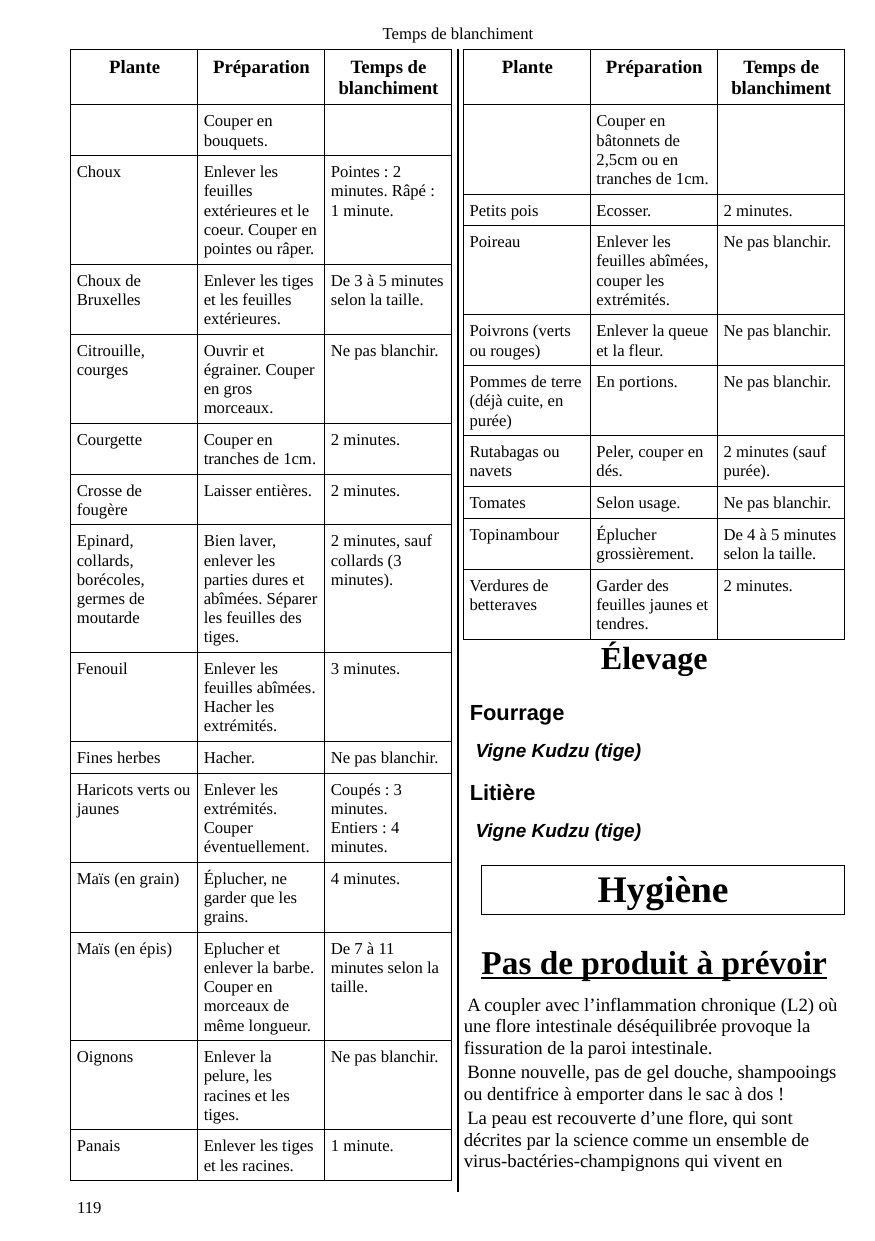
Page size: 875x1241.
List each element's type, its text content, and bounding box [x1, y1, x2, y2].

table_cell Ne pas blanchir. [718, 487, 844, 518]
table_cell 3 minutes. [325, 653, 451, 741]
table_header Plante [71, 50, 197, 104]
table_cell Enlever les tiges et les feuilles extérieures. [198, 265, 324, 333]
table_cell Ne pas blanchir. [325, 742, 451, 773]
table_header Temps de blanchiment [325, 50, 451, 104]
table_cell Bien laver, enlever les parties dures et abîmées. Séparer les feuilles des tiges. [198, 525, 324, 652]
table_cell Enlever la pelure, les racines et les tiges. [198, 1041, 324, 1129]
text A coupler avec l’inflammation chronique (L2) où une flore intestinale déséquilibrée provoque la fissuration de la paroi intestinale. [463, 994, 844, 1058]
subtitle Fourrage [469, 700, 844, 725]
table_cell Couper en bâtonnets de 2,5cm ou en tranches de 1cm. [591, 105, 717, 193]
table_cell Laisser entières. [198, 475, 324, 524]
table_cell Fenouil [71, 653, 197, 741]
table_cell Éplucher, ne garder que les grains. [198, 863, 324, 932]
table_cell Ne pas blanchir. [718, 366, 844, 435]
table_cell Ecosser. [591, 195, 717, 225]
table_cell Ne pas blanchir. [325, 335, 451, 423]
table_cell Poireau [464, 226, 590, 314]
table_cell Coupés : 3 minutes. Entiers : 4 minutes. [325, 774, 451, 862]
table_cell Citrouille, courges [71, 335, 197, 423]
table_cell Petits pois [464, 195, 590, 225]
subtitle Pas de produit à prévoir [463, 943, 844, 982]
table_cell Ne pas blanchir. [325, 1041, 451, 1129]
table_cell Ne pas blanchir. [718, 226, 844, 314]
table_cell Enlever les tiges et les racines. [198, 1130, 324, 1180]
table_cell 4 minutes. [325, 863, 451, 932]
table_cell Couper en tranches de 1cm. [198, 424, 324, 473]
table_cell Panais [71, 1130, 197, 1180]
table_cell Couper en bouquets. [198, 105, 324, 155]
table_cell Epinard, collards, borécoles, germes de moutarde [71, 525, 197, 652]
table_cell Ouvrir et égrainer. Couper en gros morceaux. [198, 335, 324, 423]
table_cell Enlever la queue et la fleur. [591, 315, 717, 365]
subtitle Vigne Kudzu (tige) [475, 819, 844, 841]
table_cell De 7 à 11 minutes selon la taille. [325, 933, 451, 1040]
table_cell Ne pas blanchir. [718, 315, 844, 365]
table_header Temps de blanchiment [718, 50, 844, 104]
table_cell Enlever les feuilles abîmées. Hacher les extrémités. [198, 653, 324, 741]
table_cell Choux [71, 156, 197, 263]
table_cell Eplucher et enlever la barbe. Couper en morceaux de même longueur. [198, 933, 324, 1040]
table_cell Peler, couper en dés. [591, 436, 717, 486]
table_cell 2 minutes. [718, 570, 844, 638]
text Bonne nouvelle, pas de gel douche, shampooings ou dentifrice à emporter dans le sac à dos ! [463, 1061, 844, 1104]
text La peau est recouverte d’une flore, qui sont décrites par la science comme un ensemble de virus-bactéries-champignons qui vivent en [463, 1107, 844, 1172]
table_cell Pommes de terre (déjà cuite, en purée) [464, 366, 590, 435]
table_cell Courgette [71, 424, 197, 473]
table_cell Maïs (en épis) [71, 933, 197, 1040]
table_cell Selon usage. [591, 487, 717, 518]
table_header Préparation [591, 50, 717, 104]
table_cell Topinambour [464, 519, 590, 568]
table_cell Crosse de fougère [71, 475, 197, 524]
table_cell [464, 105, 590, 193]
table_cell Pointes : 2 minutes. Râpé : 1 minute. [325, 156, 451, 263]
table_cell Poivrons (verts ou rouges) [464, 315, 590, 365]
table_cell [718, 105, 844, 193]
table_cell Fines herbes [71, 742, 197, 773]
table_cell Oignons [71, 1041, 197, 1129]
table_cell De 4 à 5 minutes selon la taille. [718, 519, 844, 568]
subtitle Élevage [463, 640, 844, 676]
table_cell Verdures de betteraves [464, 570, 590, 638]
table_cell Maïs (en grain) [71, 863, 197, 932]
table_cell Garder des feuilles jaunes et tendres. [591, 570, 717, 638]
table_header Préparation [198, 50, 324, 104]
subtitle Vigne Kudzu (tige) [475, 740, 844, 762]
table_cell De 3 à 5 minutes selon la taille. [325, 265, 451, 333]
table_cell Haricots verts ou jaunes [71, 774, 197, 862]
table_cell [325, 105, 451, 155]
table_cell Rutabagas ou navets [464, 436, 590, 486]
subtitle Litière [469, 779, 844, 805]
table_cell En portions. [591, 366, 717, 435]
table_header Plante [464, 50, 590, 104]
table_cell Enlever les extrémités. Couper éventuellement. [198, 774, 324, 862]
table_cell 1 minute. [325, 1130, 451, 1180]
table_cell [71, 105, 197, 155]
table_cell 2 minutes. [325, 475, 451, 524]
table_cell 2 minutes, sauf collards (3 minutes). [325, 525, 451, 652]
table_cell 2 minutes. [718, 195, 844, 225]
table_cell Choux de Bruxelles [71, 265, 197, 333]
subtitle Hygiène [482, 866, 844, 914]
table_cell Enlever les feuilles abîmées, couper les extrémités. [591, 226, 717, 314]
table_cell Tomates [464, 487, 590, 518]
table_cell Hacher. [198, 742, 324, 773]
table_cell 2 minutes. [325, 424, 451, 473]
table_cell 2 minutes (sauf purée). [718, 436, 844, 486]
table_cell Éplucher grossièrement. [591, 519, 717, 568]
table_cell Enlever les feuilles extérieures et le coeur. Couper en pointes ou râper. [198, 156, 324, 263]
